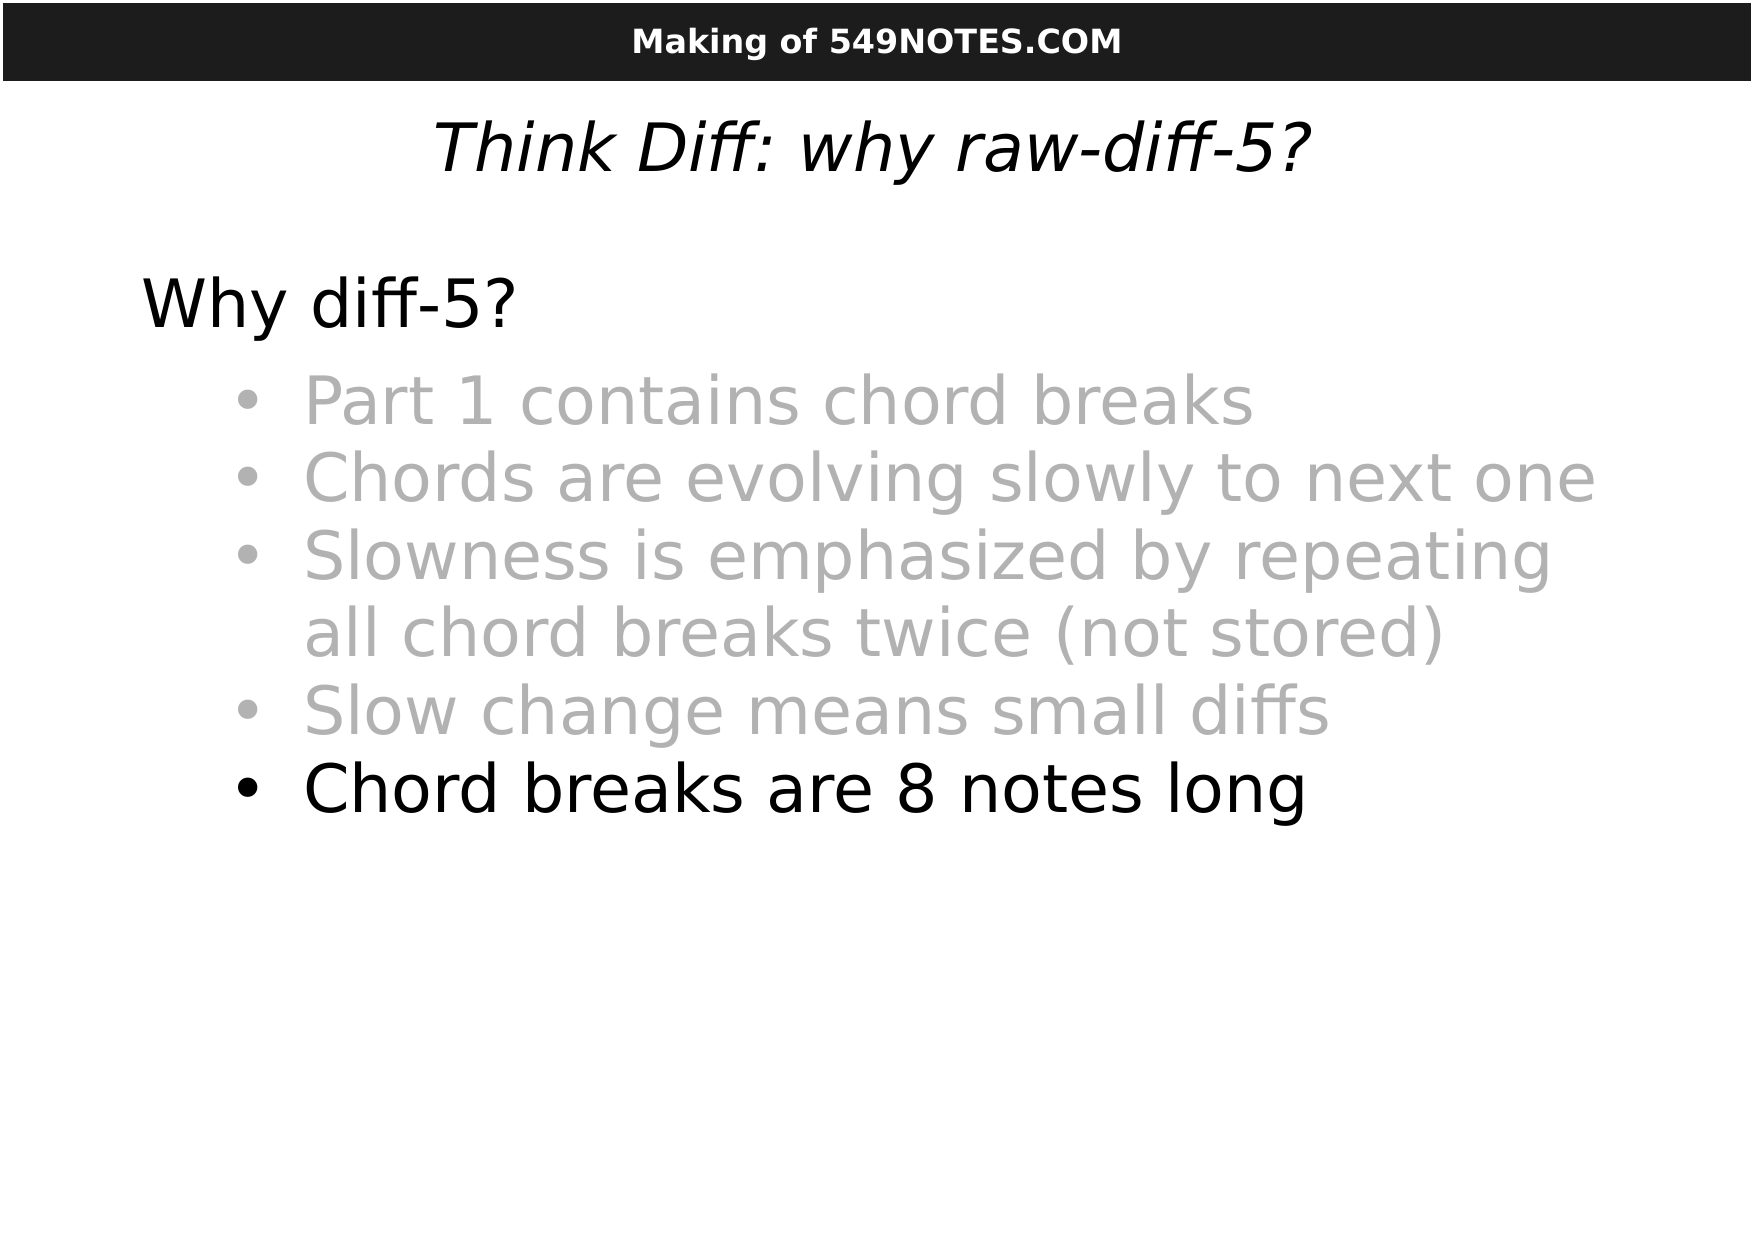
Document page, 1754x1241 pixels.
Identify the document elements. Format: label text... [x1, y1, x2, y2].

text • Slowness is emphasized by repeating [3, 517, 1751, 595]
text • Slow change means small diffs [3, 673, 1751, 750]
text Why diff-5? [3, 265, 1751, 343]
text • Chords are evolving slowly to next one [3, 440, 1751, 517]
text Think Diff: why raw-diff-5? [3, 110, 1751, 188]
text • Part 1 contains chord breaks [3, 362, 1751, 440]
text all chord breaks twice (not stored) [3, 595, 1751, 673]
text • Chord breaks are 8 notes long [3, 750, 1751, 828]
